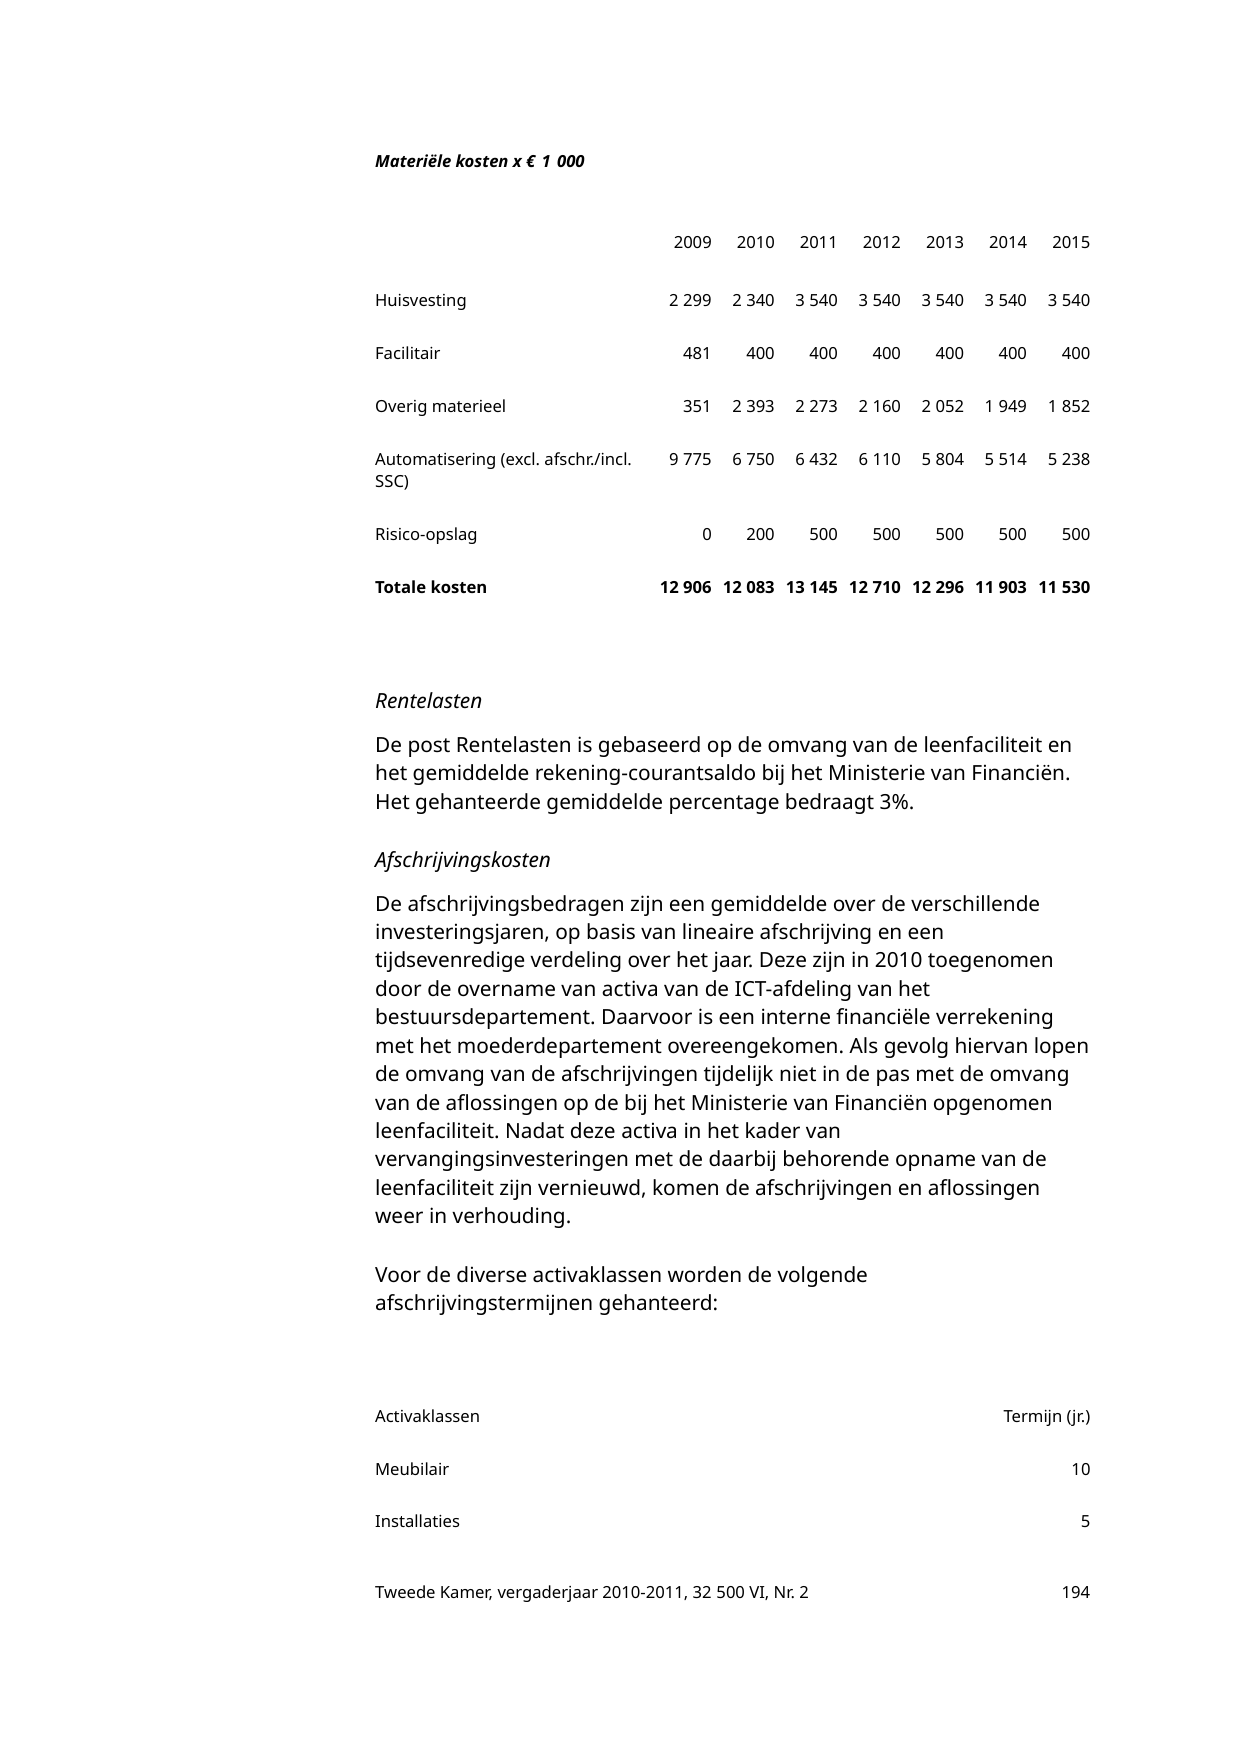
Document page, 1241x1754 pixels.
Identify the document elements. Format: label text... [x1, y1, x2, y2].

table_cell 481 [648, 342, 711, 394]
table_cell 2 340 [711, 289, 774, 342]
table_header 2013 [901, 231, 964, 289]
table_cell Installaties [375, 1510, 947, 1563]
table_header 2014 [964, 231, 1027, 289]
table_cell 500 [775, 523, 838, 575]
table_cell Facilitair [375, 342, 648, 394]
table_cell 400 [838, 342, 901, 394]
table_cell Overig materieel [375, 395, 648, 447]
table_header [375, 231, 648, 289]
table_cell 500 [901, 523, 964, 575]
table_cell 500 [838, 523, 901, 575]
table_cell 400 [901, 342, 964, 394]
table_cell 9 775 [648, 447, 711, 523]
table_cell 5 238 [1027, 447, 1090, 523]
table_cell 10 [947, 1458, 1090, 1510]
table_cell 400 [711, 342, 774, 394]
table_cell Automatisering (excl. afschr./incl. SSC) [375, 447, 648, 523]
table_cell 3 540 [838, 289, 901, 342]
table_cell 500 [964, 523, 1027, 575]
table_cell Meubilair [375, 1458, 947, 1510]
text Voor de diverse activaklassen worden de volgende afschrijvingstermijnen gehanteerd: [375, 1260, 1090, 1317]
table_cell 12 296 [901, 575, 964, 628]
table_cell 1 949 [964, 395, 1027, 447]
text De afschrijvingsbedragen zijn een gemiddelde over de verschillende investeringsjaren, op basis van lineaire afschrijving en een tijdsevenredige verdeling over het jaar. Deze zijn in 2010 toegenomen door de overname van activa van de ICT-afdeling van het bestuursdepartement. Daarvoor is een interne financiële verrekening met het moederdepartement overeengekomen. Als gevolg hiervan lopen de omvang van de afschrijvingen tijdelijk niet in de pas met de omvang van de aflossingen op de bij het Ministerie van Financiën opgenomen leenfaciliteit. Nadat deze activa in het kader van vervangingsinvesteringen met de daarbij behorende opname van de leenfaciliteit zijn vernieuwd, komen de afschrijvingen en aflossingen weer in verhouding. [375, 889, 1090, 1230]
table_header 2010 [711, 231, 774, 289]
table_cell 3 540 [1027, 289, 1090, 342]
table_cell 6 432 [775, 447, 838, 523]
table_cell 0 [648, 523, 711, 575]
table_cell 500 [1027, 523, 1090, 575]
table_cell 12 083 [711, 575, 774, 628]
table_header 2011 [775, 231, 838, 289]
table_cell 6 110 [838, 447, 901, 523]
table_cell 6 750 [711, 447, 774, 523]
table_header 2012 [838, 231, 901, 289]
table_cell 1 852 [1027, 395, 1090, 447]
table_cell 400 [964, 342, 1027, 394]
table_cell 400 [1027, 342, 1090, 394]
table_cell 5 [947, 1510, 1090, 1563]
table_cell Risico-opslag [375, 523, 648, 575]
table_cell Huisvesting [375, 289, 648, 342]
table_cell 2 393 [711, 395, 774, 447]
table_cell 5 514 [964, 447, 1027, 523]
table_cell 13 145 [775, 575, 838, 628]
table_cell Totale kosten [375, 575, 648, 628]
table_header 2009 [648, 231, 711, 289]
text De post Rentelasten is gebaseerd op de omvang van de leenfaciliteit en het gemiddelde rekening-courantsaldo bij het Ministerie van Financiën. Het gehanteerde gemiddelde percentage bedraagt 3%. [375, 730, 1090, 815]
table_cell 351 [648, 395, 711, 447]
table_cell 2 160 [838, 395, 901, 447]
table_cell 3 540 [775, 289, 838, 342]
table_header Termijn (jr.) [947, 1405, 1090, 1457]
table_cell 2 299 [648, 289, 711, 342]
table_cell 12 906 [648, 575, 711, 628]
text Afschrijvingskosten [375, 845, 1090, 874]
table_header Activaklassen [375, 1405, 947, 1457]
table_cell 3 540 [964, 289, 1027, 342]
table_header 2015 [1027, 231, 1090, 289]
table_cell 2 052 [901, 395, 964, 447]
table_cell 5 804 [901, 447, 964, 523]
table_cell 11 903 [964, 575, 1027, 628]
table_cell 11 530 [1027, 575, 1090, 628]
table_cell 3 540 [901, 289, 964, 342]
table_cell 200 [711, 523, 774, 575]
table_cell 12 710 [838, 575, 901, 628]
text Materiële kosten x € 1 000 [375, 150, 1090, 173]
table_cell 400 [775, 342, 838, 394]
table_cell 2 273 [775, 395, 838, 447]
text Rentelasten [375, 686, 1090, 715]
